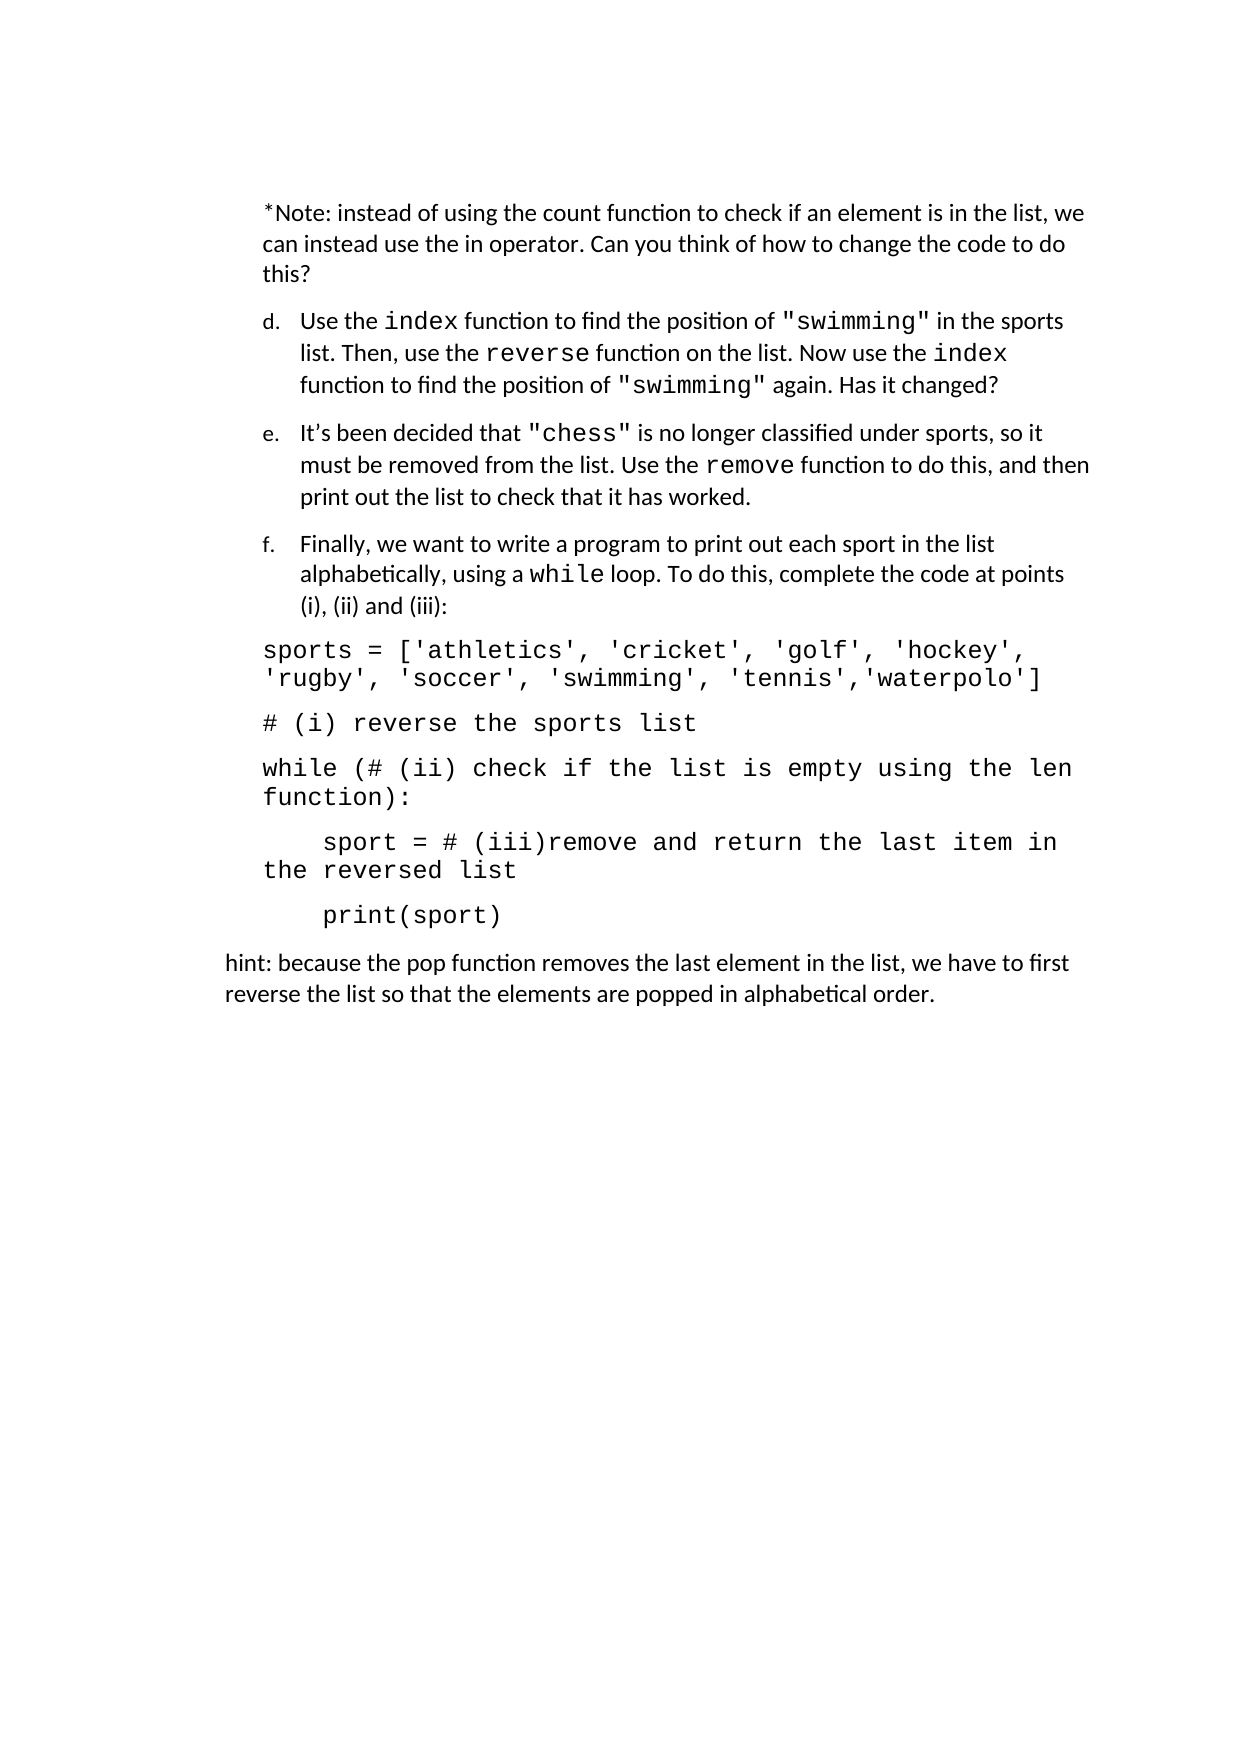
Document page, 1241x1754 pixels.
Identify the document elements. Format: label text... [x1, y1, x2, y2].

list hint: because the pop function removes the last element in the list, we have to first reverse the list so that the elements are popped in alphabetical order. [225, 948, 1090, 1009]
text print(sport) [262, 903, 1090, 931]
list It’s been decided that "chess" is no longer classified under sports, so it must be removed from the list. Use the remove function to do this, and then print out the list to check that it has worked. [262, 417, 1090, 511]
list Finally, we want to write a program to print out each sport in the list alphabetically, using a while loop. To do this, complete the code at points (i), (ii) and (iii): [262, 528, 1090, 621]
list Use the index function to find the position of "swimming" in the sports list. Then, use the reverse function on the list. Now use the index function to find the position of "swimming" again. Has it changed? [262, 305, 1090, 401]
text # (i) reverse the sports list [262, 711, 1090, 739]
text sport = # (iii)remove and return the last item in the reversed list [262, 829, 1090, 886]
text sports = ['athletics', 'cricket', 'golf', 'hockey', 'rugby', 'soccer', 'swimming', 'tennis','waterpolo'] [262, 638, 1090, 694]
list *Note: instead of using the count function to check if an element is in the list, we can instead use the in operator. Can you think of how to change the code to do this? [262, 197, 1090, 289]
text while (# (ii) check if the list is empty using the len function): [262, 756, 1090, 813]
